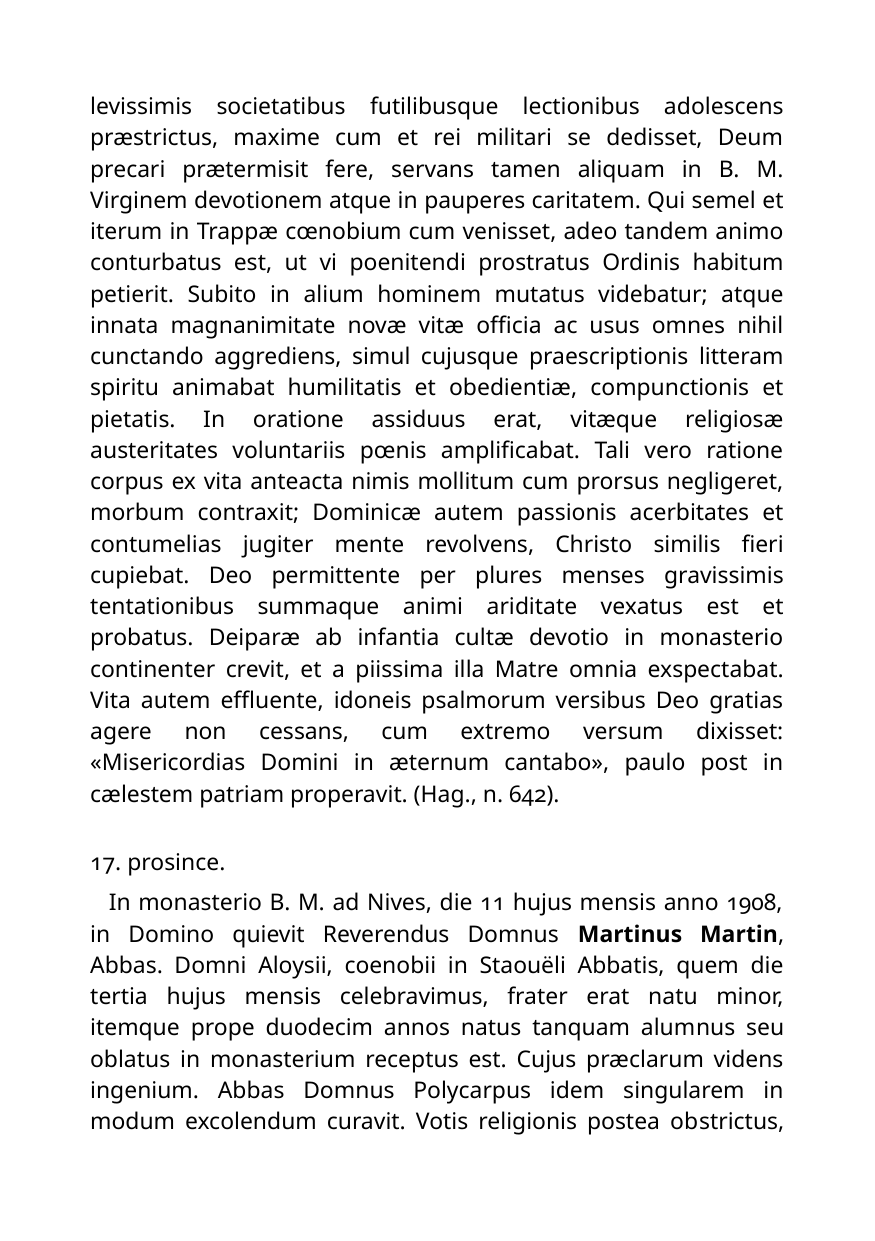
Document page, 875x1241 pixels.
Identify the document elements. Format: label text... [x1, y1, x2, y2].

text In monasterio B. M. ad Nives, die 11 hujus mensis anno 1908, in Domino quievit Reverendus Domnus Martinus Martin, Abbas. Domni Aloysii, coenobii in Staouëli Abbatis, quem die tertia hujus mensis celebravimus, frater erat natu minor, itemque prope duodecim annos natus tanquam alum­nus seu oblatus in monasterium receptus est. Cujus præclarum videns ingenium. Abbas Domnus Polycarpus idem singularem in modum excolendum curavit. Votis religionis postea ob­strictus, [90, 886, 784, 1136]
text 17. prosince. [90, 846, 784, 877]
text levissimis societatibus futilibusque lectionibus adolescens præstrictus, maxime cum et rei militari se dedisset, Deum precari prætermisit fere, servans tamen aliquam in B. M. Virginem devotionem atque in pauperes caritatem. Qui semel et iterum in Trappæ cœnobium cum venisset, adeo tandem animo conturbatus est, ut vi poenitendi prostratus Ordinis habitum petierit. Subito in alium hominem mutatus videbatur; atque innata magnanimitate novæ vitæ officia ac usus omnes nihil cunctando aggrediens, simul cujusque praescriptionis litteram spiritu animabat humilitatis et obedientiæ, compunctionis et pietatis. In oratione assiduus erat, vitæque religiosæ austeritates voluntariis pœnis amplificabat. Tali vero ratione corpus ex vita anteacta nimis mollitum cum prorsus negligeret, morbum contraxit; Dominicæ autem passionis acerbitates et contumelias jugiter mente revolvens, Christo similis fieri cupiebat. Deo permittente per plures menses gravissimis tentationibus summaque animi ariditate vexatus est et probatus. Deiparæ ab infantia cultæ devotio in monasterio continenter crevit, et a piissima illa Matre omnia exspectabat. Vita autem effluente, idoneis psalmorum versibus Deo gratias agere non cessans, cum extremo versum dixisset: «Misericordias Domini in æternum cantabo», paulo post in cælestem patriam properavit. (Hag., n. 642). [90, 90, 784, 809]
